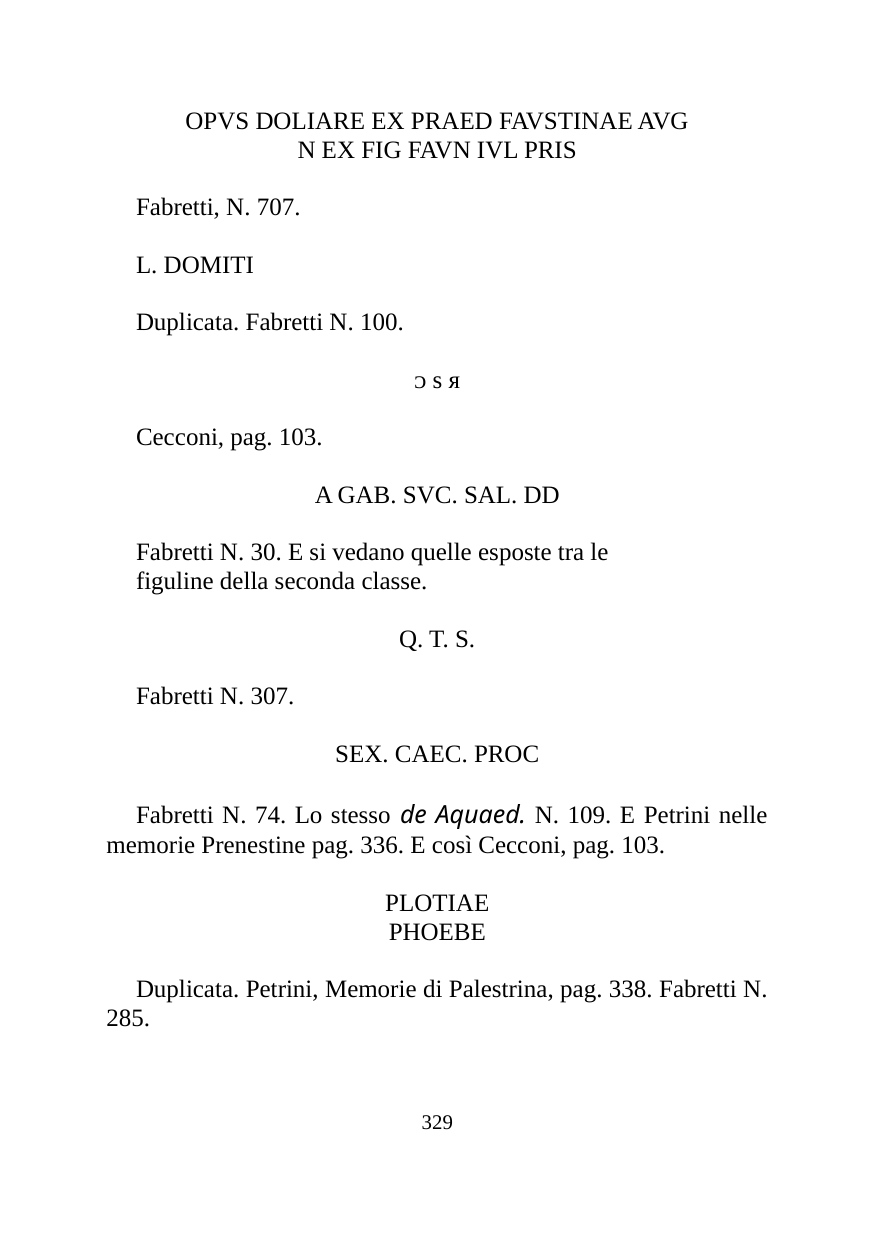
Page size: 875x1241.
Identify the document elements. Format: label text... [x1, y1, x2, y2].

text Q. T. S. [106, 624, 768, 652]
text Duplicata. Fabretti N. 100. [106, 307, 768, 336]
text Duplicata. Petrini, Memorie di Palestrina, pag. 338. Fabretti N. 285. [106, 974, 768, 1032]
text Fabretti N. 307. [106, 681, 768, 710]
text L. DOMITI [106, 250, 768, 279]
text SEX. CAEC. PROC [106, 739, 768, 767]
text Fabretti N. 30. E si vedano quelle esposte tra le [106, 537, 768, 566]
text Fabretti, N. 707. [106, 192, 768, 221]
text A GAB. SVC. SAL. DD [106, 480, 768, 509]
text ᴐ s ᴙ [106, 365, 768, 394]
text Cecconi, pag. 103. [106, 422, 768, 451]
text Fabretti N. 74. Lo stesso de Aquaed. N. 109. E Petrini nelle memorie Prenestine pag. 336. E così Cecconi, pag. 103. [106, 796, 768, 859]
text OPVS DOLIARE EX PRAED FAVSTINAE AVG [106, 106, 768, 135]
text figuline della seconda classe. [106, 566, 768, 595]
text N EX FIG FAVN IVL PRIS [106, 135, 768, 164]
text PLOTIAE [106, 888, 768, 917]
text PHOEBE [106, 917, 768, 945]
